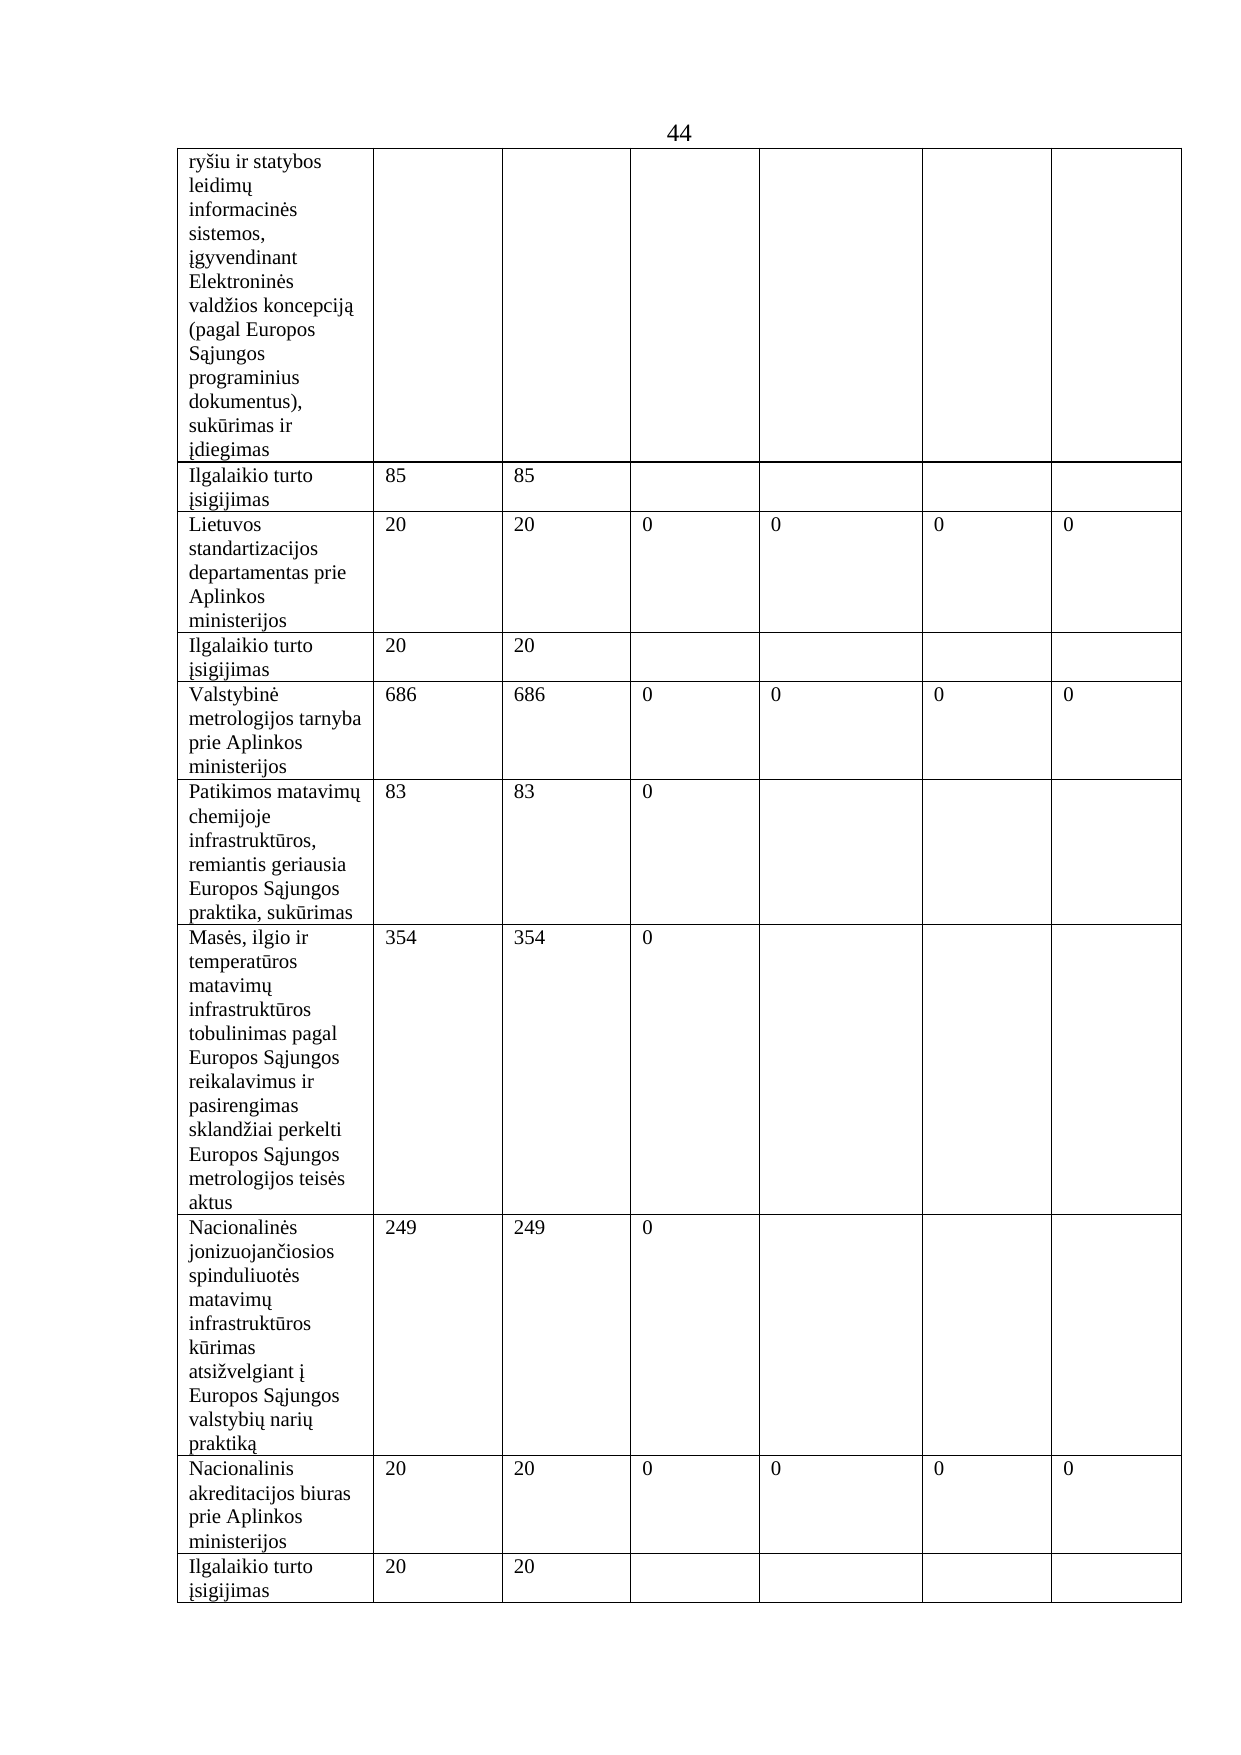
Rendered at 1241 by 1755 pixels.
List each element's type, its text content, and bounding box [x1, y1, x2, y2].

table_cell Ilgalaikio turto įsigijimas [178, 1554, 373, 1602]
table_cell [1052, 633, 1181, 681]
table_cell 249 [503, 1215, 630, 1455]
table_cell 0 [1052, 512, 1181, 632]
table_cell [760, 1554, 922, 1602]
table_cell 20 [374, 1554, 502, 1602]
table_cell 0 [631, 780, 759, 924]
table_cell [760, 149, 922, 461]
table_cell [923, 463, 1051, 511]
table_cell 0 [923, 512, 1051, 632]
table_cell 20 [503, 1554, 630, 1602]
table_cell Nacionalinis akreditacijos biuras prie Aplinkos ministerijos [178, 1456, 373, 1553]
table_cell [631, 633, 759, 681]
table_cell 85 [374, 463, 502, 511]
table_cell [760, 1215, 922, 1455]
table_cell [923, 925, 1051, 1214]
table_cell 0 [760, 1456, 922, 1553]
table_cell [1052, 1215, 1181, 1455]
table_cell [1052, 463, 1181, 511]
table_cell [1052, 149, 1181, 461]
table_cell [760, 925, 922, 1214]
table_cell Lietuvos standartizacijos departamentas prie Aplinkos ministerijos [178, 512, 373, 632]
table_cell 686 [503, 682, 630, 778]
table_cell 20 [374, 512, 502, 632]
table_cell 20 [374, 633, 502, 681]
table_cell 0 [631, 682, 759, 778]
table_cell 0 [760, 682, 922, 778]
table_cell 0 [923, 682, 1051, 778]
table_cell 83 [503, 780, 630, 924]
table_cell [923, 1554, 1051, 1602]
table_cell 0 [631, 925, 759, 1214]
table_cell 20 [374, 1456, 502, 1553]
table_cell [374, 149, 502, 461]
table_cell [503, 149, 630, 461]
table_cell 83 [374, 780, 502, 924]
table_cell 0 [1052, 1456, 1181, 1553]
table_cell [760, 463, 922, 511]
table_cell [923, 1215, 1051, 1455]
table_cell 354 [374, 925, 502, 1214]
table_cell [923, 633, 1051, 681]
table_cell 20 [503, 512, 630, 632]
table_cell 249 [374, 1215, 502, 1455]
table_cell 0 [631, 1215, 759, 1455]
table_cell [1052, 1554, 1181, 1602]
table_cell 20 [503, 1456, 630, 1553]
table_cell 0 [631, 1456, 759, 1553]
table_cell 0 [1052, 682, 1181, 778]
table_cell Ilgalaikio turto įsigijimas [178, 463, 373, 511]
table_cell Patikimos matavimų chemijoje infrastruktūros, remiantis geriausia Europos Sąjungos praktika, sukūrimas [178, 780, 373, 924]
table_cell [631, 1554, 759, 1602]
table_cell 85 [503, 463, 630, 511]
table_cell Ilgalaikio turto įsigijimas [178, 633, 373, 681]
table_cell Nacionalinės jonizuojančiosios spinduliuotės matavimų infrastruktūros kūrimas atsižvelgiant į Europos Sąjungos valstybių narių praktiką [178, 1215, 373, 1455]
table_cell [631, 463, 759, 511]
table_cell [760, 633, 922, 681]
table_cell Masės, ilgio ir temperatūros matavimų infrastruktūros tobulinimas pagal Europos Sąjungos reikalavimus ir pasirengimas sklandžiai perkelti Europos Sąjungos metrologijos teisės aktus [178, 925, 373, 1214]
table_cell 354 [503, 925, 630, 1214]
table_cell 20 [503, 633, 630, 681]
table_cell [923, 149, 1051, 461]
table_cell [760, 780, 922, 924]
table_cell [1052, 780, 1181, 924]
table_cell [923, 780, 1051, 924]
table_cell ryšiu ir statybos leidimų informacinės sistemos, įgyvendinant Elektroninės valdžios koncepciją (pagal Europos Sąjungos programinius dokumentus), sukūrimas ir įdiegimas [178, 149, 373, 461]
table_cell [1052, 925, 1181, 1214]
table_cell 686 [374, 682, 502, 778]
table_cell 0 [631, 512, 759, 632]
table_cell 0 [760, 512, 922, 632]
table_cell Valstybinė metrologijos tarnyba prie Aplinkos ministerijos [178, 682, 373, 778]
table_cell [631, 149, 759, 461]
table_cell 0 [923, 1456, 1051, 1553]
